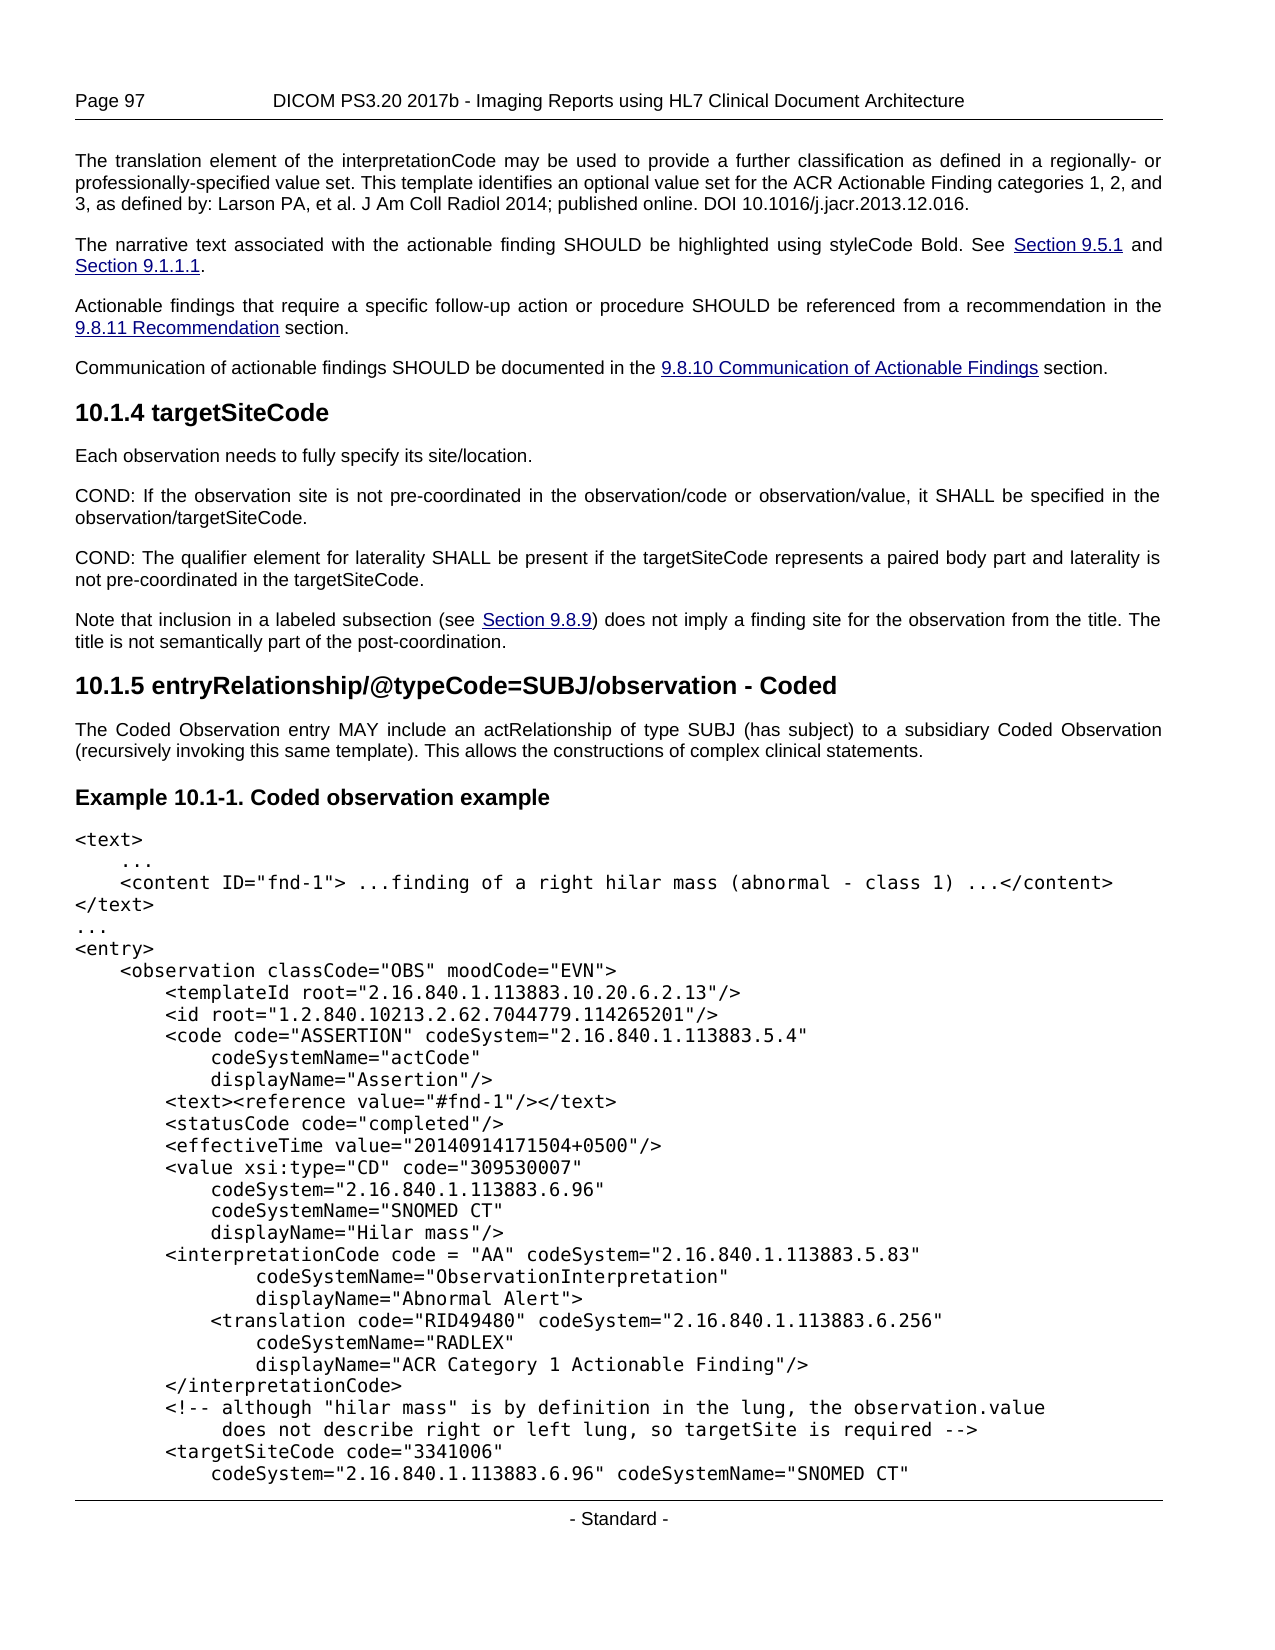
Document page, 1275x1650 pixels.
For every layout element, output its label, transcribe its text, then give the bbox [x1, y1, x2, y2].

text 10.1.5 entryRelationship/@typeCode=SUBJ/observation - Coded [75, 671, 1162, 700]
text The Coded Observation entry MAY include an actRelationship of type SUBJ (has subject) to a subsidiary Coded Observation (recursively invoking this same template). This allows the constructions of complex clinical statements. [75, 718, 1162, 762]
text Actionable findings that require a specific follow-up action or procedure SHOULD be referenced from a recommendation in the 9.8.11 Recommendation section. [75, 295, 1162, 338]
text Communication of actionable findings SHOULD be documented in the 9.8.10 Communication of Actionable Findings section. [75, 357, 1162, 379]
text COND: The qualifier element for laterality SHALL be present if the targetSiteCode represents a paired body part and laterality is not pre-coordinated in the targetSiteCode. [75, 547, 1162, 590]
text Note that inclusion in a labeled subsection (see Section 9.8.9) does not imply a finding site for the observation from the title. The title is not semantically part of the post-coordination. [75, 609, 1162, 652]
text 10.1.4 targetSiteCode [75, 397, 1162, 426]
text <text> ... <content ID="fnd-1"> ...finding of a right hilar mass (abnormal - class 1) ...</content> </text> ... <entry> <observation classCode="OBS" moodCode="EVN"> <templateId root="2.16.840.1.113883.10.20.6.2.13"/> <id root="1.2.840.10213.2.62.7044779.114265201"/> <code code="ASSERTION" codeSystem="2.16.840.1.113883.5.4" codeSystemName="actCode" displayName="Assertion"/> <text><reference value="#fnd-1"/></text> <statusCode code="completed"/> <effectiveTime value="20140914171504+0500"/> <value xsi:type="CD" code="309530007" codeSystem="2.16.840.1.113883.6.96" codeSystemName="SNOMED CT" displayName="Hilar mass"/> <interpretationCode code = "AA" codeSystem="2.16.840.1.113883.5.83" codeSystemName="ObservationInterpretation" displayName="Abnormal Alert"> <translation code="RID49480" codeSystem="2.16.840.1.113883.6.256" codeSystemName="RADLEX" displayName="ACR Category 1 Actionable Finding"/> </interpretationCode> <!-- although "hilar mass" is by definition in the lung, the observation.value does not describe right or left lung, so targetSite is required --> <targetSiteCode code="3341006" codeSystem="2.16.840.1.113883.6.96" codeSystemName="SNOMED CT" [75, 829, 1162, 1485]
text Each observation needs to fully specify its site/location. [75, 445, 1162, 467]
text The narrative text associated with the actionable finding SHOULD be highlighted using styleCode Bold. See Section 9.5.1 and Section 9.1.1.1. [75, 233, 1162, 277]
text The translation element of the interpretationCode may be used to provide a further classification as defined in a regionally- or professionally-specified value set. This template identifies an optional value set for the ACR Actionable Finding categories 1, 2, and 3, as defined by: Larson PA, et al. J Am Coll Radiol 2014; published online. DOI 10.1016/j.jacr.2013.12.016. [75, 150, 1162, 215]
text COND: If the observation site is not pre-coordinated in the observation/code or observation/value, it SHALL be specified in the observation/targetSiteCode. [75, 485, 1162, 528]
text Example 10.1-1. Coded observation example [75, 784, 1162, 810]
